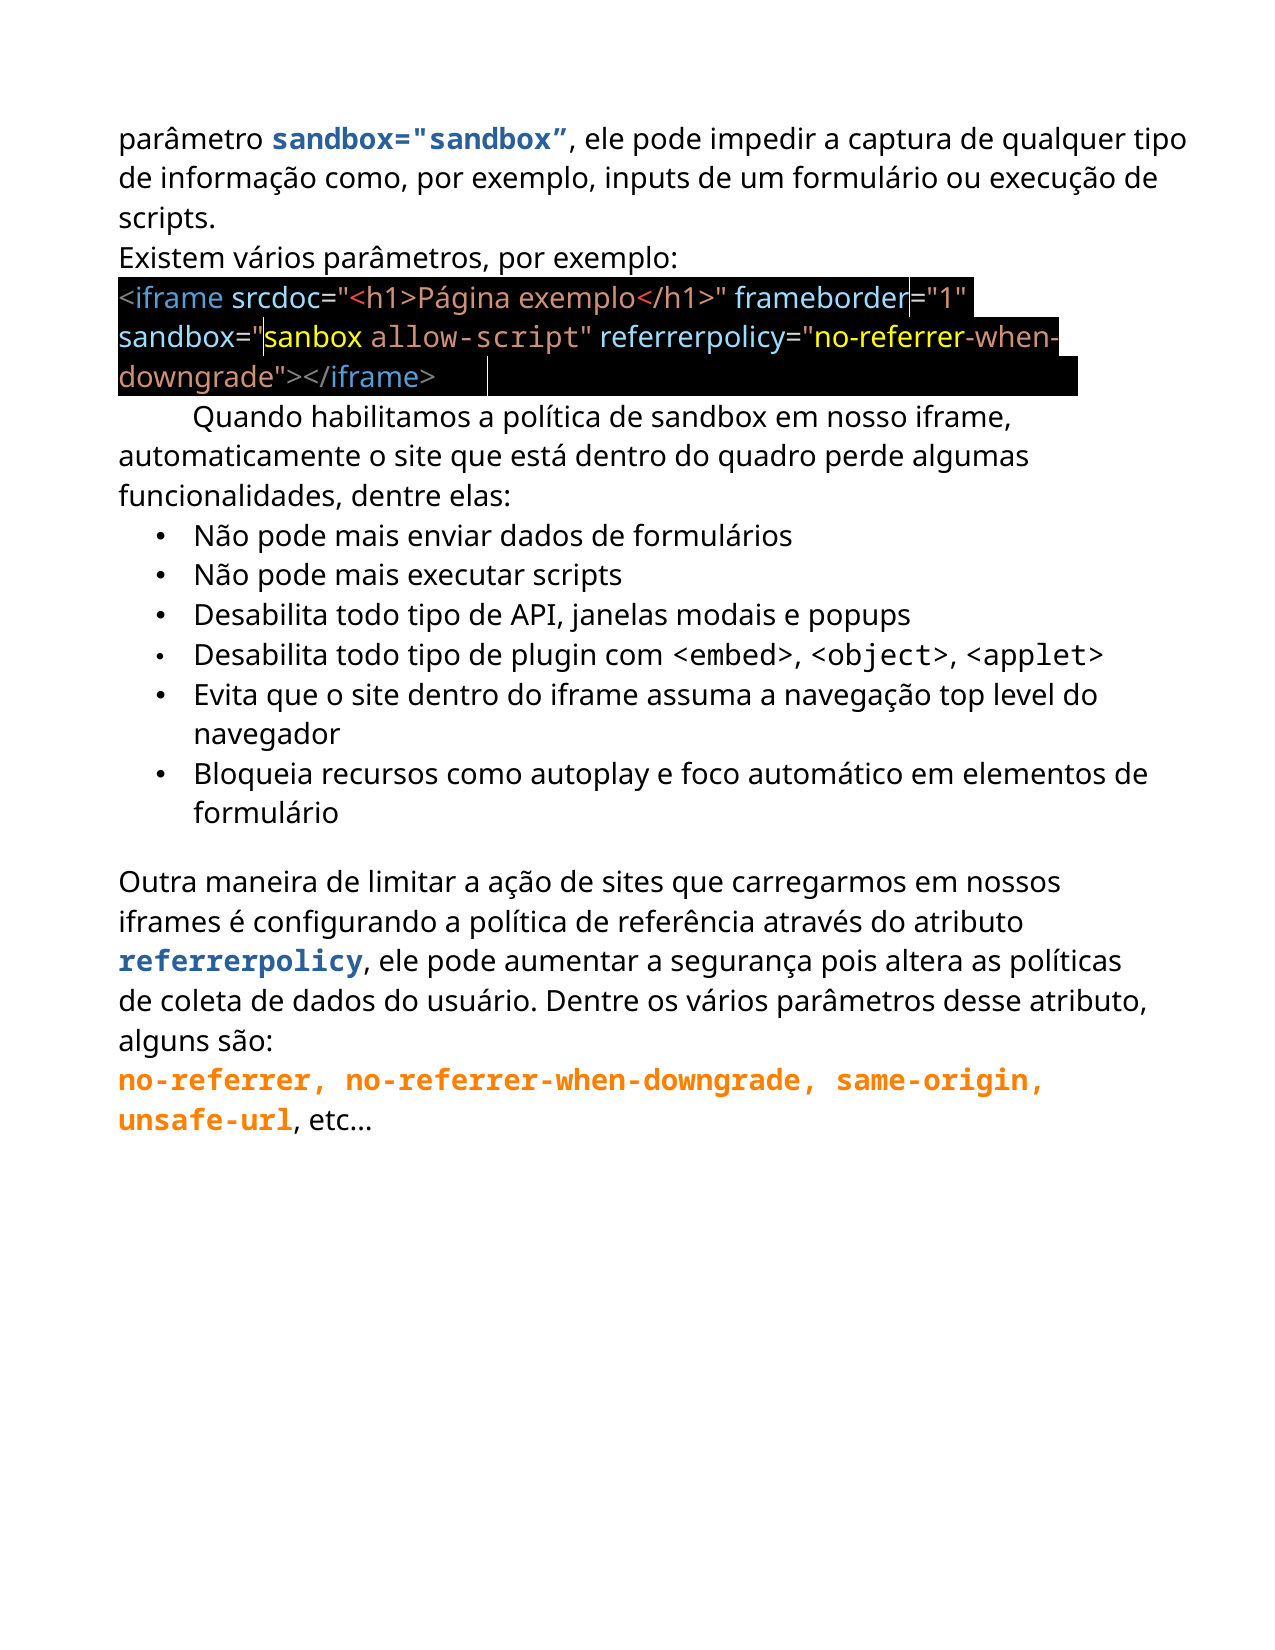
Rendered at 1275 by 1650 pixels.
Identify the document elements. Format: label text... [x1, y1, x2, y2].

list Evita que o site dentro do iframe assuma a navegação top level do navegador [156, 674, 1157, 753]
list Desabilita todo tipo de API, janelas modais e popups [156, 594, 1157, 634]
list Não pode mais enviar dados de formulários [156, 515, 1157, 555]
list Bloqueia recursos como autoplay e foco automático em elementos de formulário [156, 753, 1157, 832]
text <iframe srcdoc="<h1>Página exemplo</h1>" frameborder="1" sandbox="sanbox allow-script" referrerpolicy="no-referrer-when-downgrade"></iframe> [118, 277, 1216, 396]
list Não pode mais executar scripts [156, 555, 1157, 594]
text Quando habilitamos a política de sandbox em nosso iframe, automaticamente o site que está dentro do quadro perde algumas funcionalidades, dentre elas: [118, 396, 1216, 515]
text Outra maneira de limitar a ação de sites que carregarmos em nossos iframes é configurando a política de referência através do atributo referrerpolicy, ele pode aumentar a segurança pois altera as políticas de coleta de dados do usuário. Dentre os vários parâmetros desse atributo, alguns são: no-referrer, no-referrer-when-downgrade, same-origin, unsafe-url, etc… [118, 861, 1157, 1139]
list Desabilita todo tipo de plugin com <embed>, <object>, <applet> [156, 634, 1157, 674]
text parâmetro sandbox="sandbox”, ele pode impedir a captura de qualquer tipo de informação como, por exemplo, inputs de um formulário ou execução de scripts. Existem vários parâmetros, por exemplo: [118, 118, 1216, 277]
